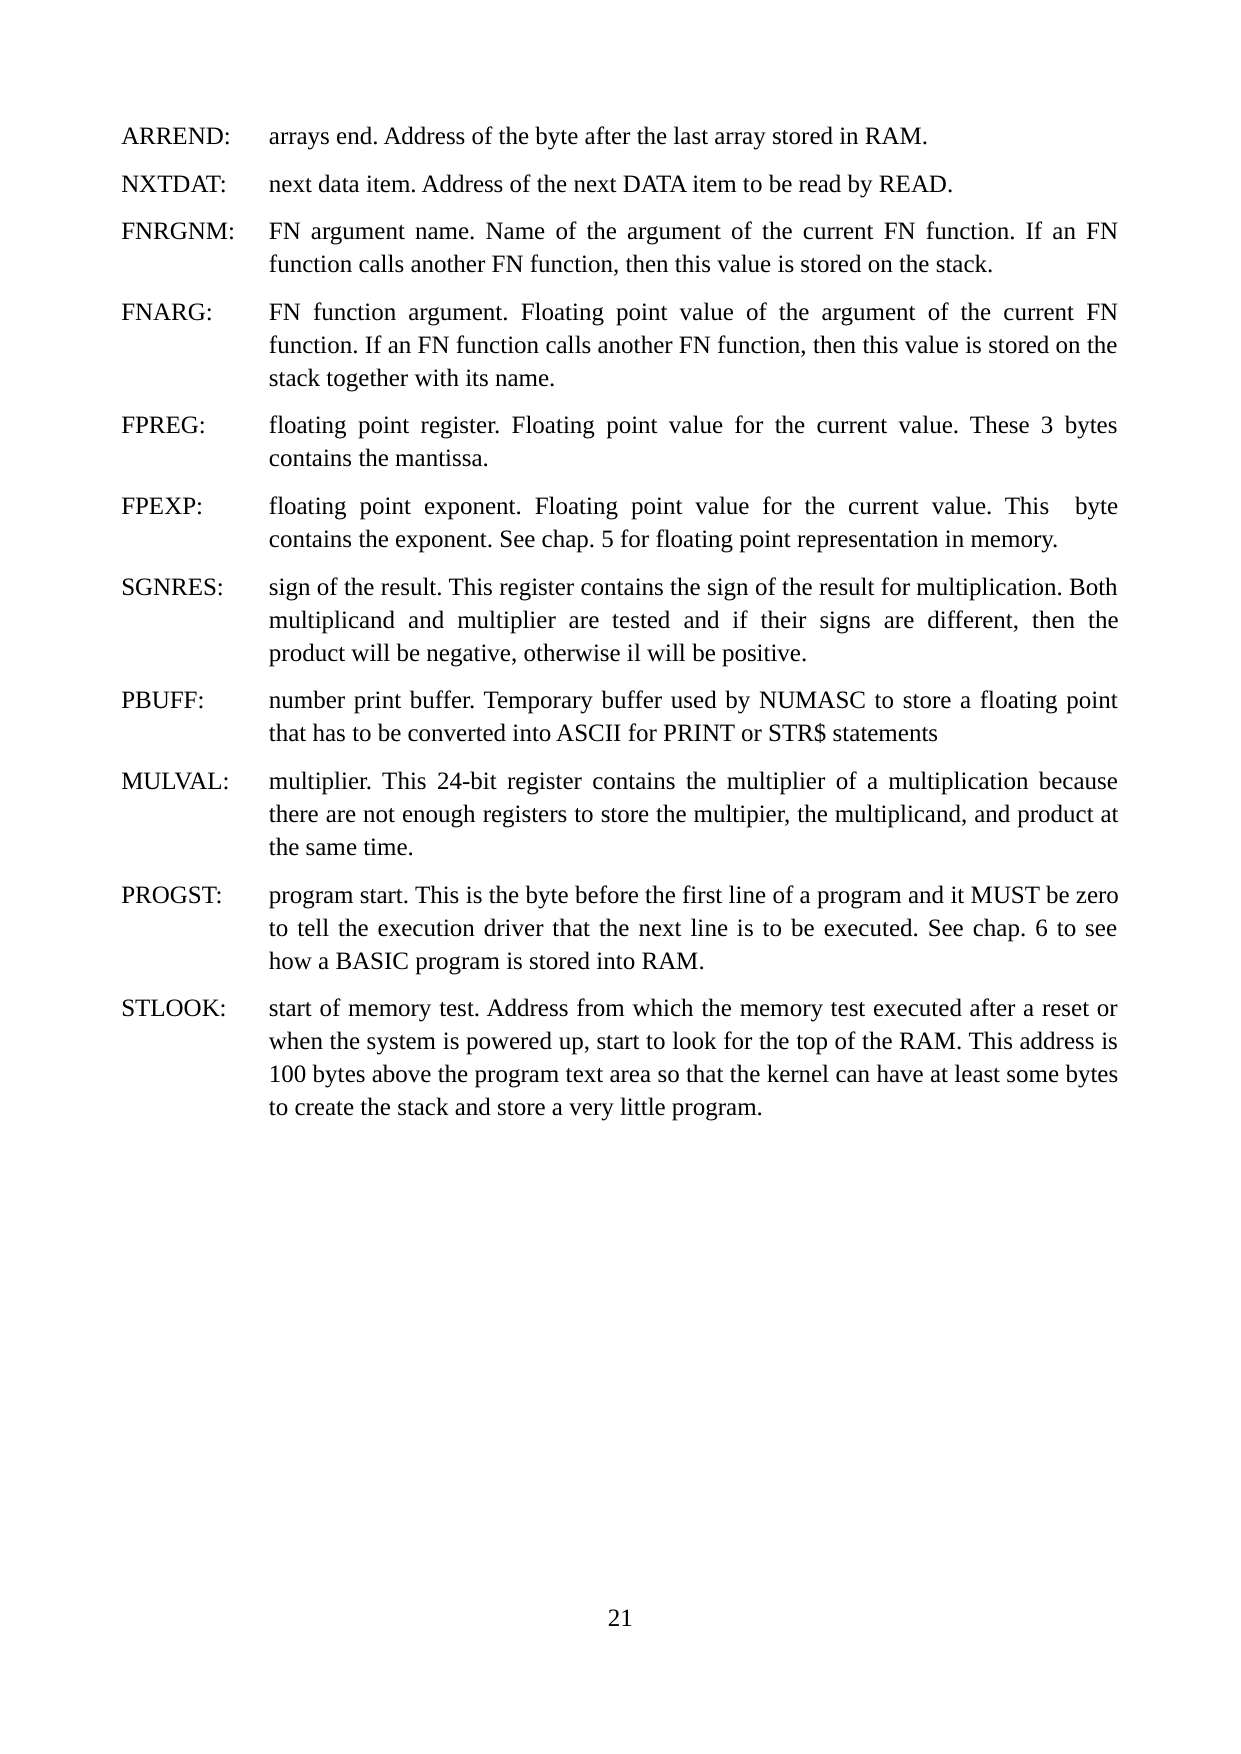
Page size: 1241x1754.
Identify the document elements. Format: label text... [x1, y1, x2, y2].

text NXTDAT: next data item. Address of the next DATA item to be read by READ. [121, 169, 1119, 197]
text FPREG: floating point register. Floating point value for the current value. These 3 bytes contains the mantissa. [121, 411, 1119, 472]
text FPEXP: floating point exponent. Floating point value for the current value. This byte contains the exponent. See chap. 5 for floating point representation in memory. [121, 491, 1119, 553]
text FNRGNM: FN argument name. Name of the argument of the current FN function. If an FN function calls another FN function, then this value is stored on the stack. [121, 216, 1119, 278]
text MULVAL: multiplier. This 24-bit register contains the multiplier of a multiplication because there are not enough registers to store the multipier, the multiplicand, and product at the same time. [121, 766, 1119, 861]
text FNARG: FN function argument. Floating point value of the argument of the current FN function. If an FN function calls another FN function, then this value is stored on the stack together with its name. [121, 297, 1119, 392]
text PBUFF: number print buffer. Temporary buffer used by NUMASC to store a floating point that has to be converted into ASCII for PRINT or STR$ statements [121, 685, 1119, 747]
text SGNRES: sign of the result. This register contains the sign of the result for multiplication. Both multiplicand and multiplier are tested and if their signs are different, then the product will be negative, otherwise il will be positive. [121, 572, 1119, 667]
text ARREND: arrays end. Address of the byte after the last array stored in RAM. [121, 121, 1119, 150]
text STLOOK: start of memory test. Address from which the memory test executed after a reset or when the system is powered up, start to look for the top of the RAM. This address is 100 bytes above the program text area so that the kernel can have at least some bytes to create the stack and store a very little program. [121, 993, 1119, 1121]
text PROGST: program start. This is the byte before the first line of a program and it MUST be zero to tell the execution driver that the next line is to be executed. See chap. 6 to see how a BASIC program is stored into RAM. [121, 880, 1119, 974]
